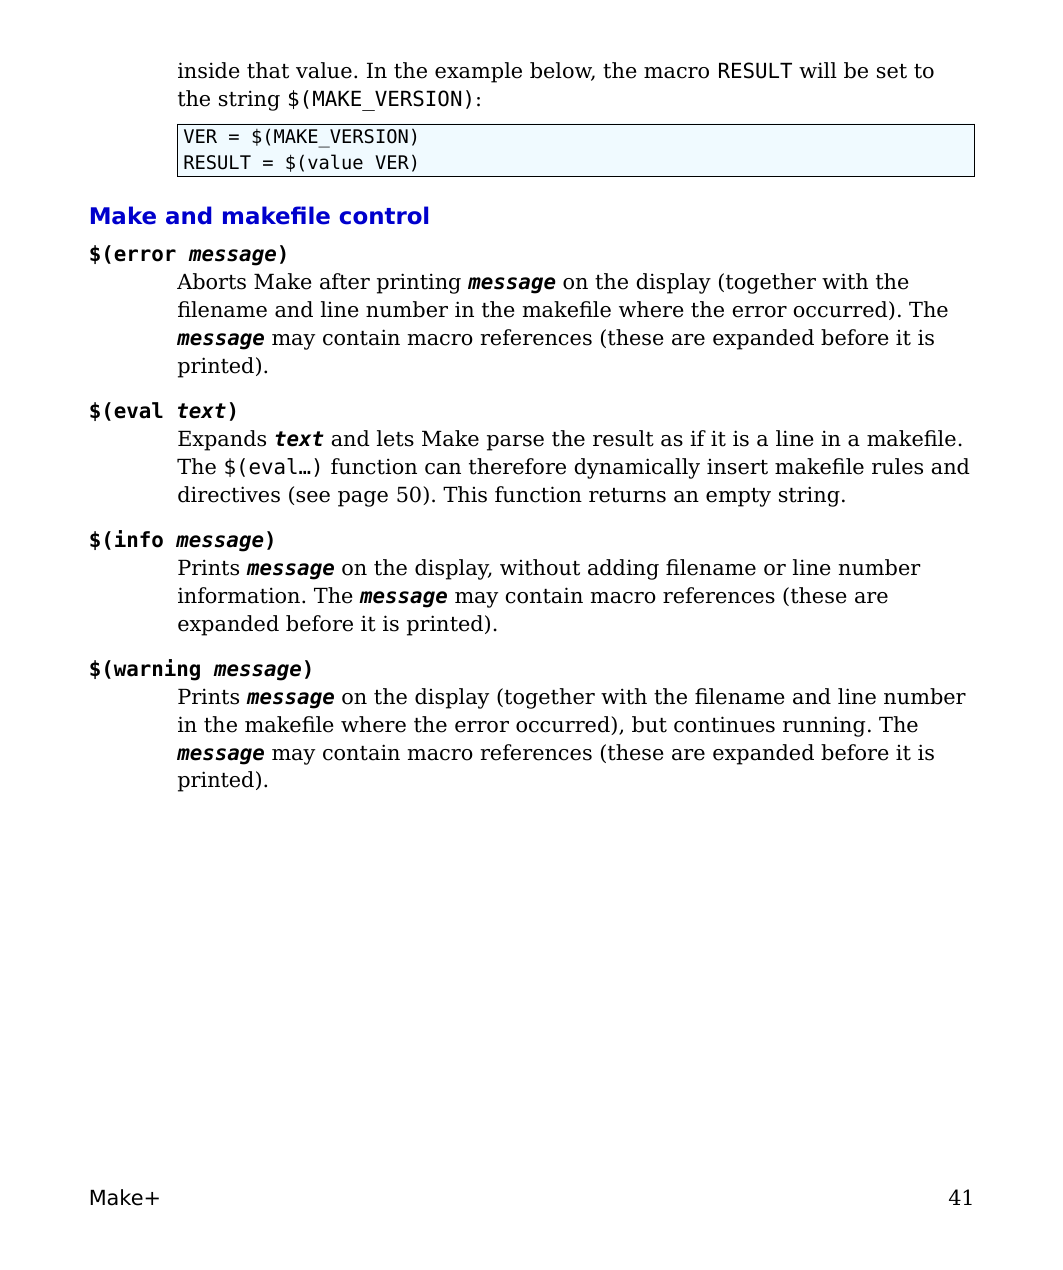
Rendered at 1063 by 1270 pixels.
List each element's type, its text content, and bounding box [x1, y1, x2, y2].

text $(error message) Aborts Make after printing message on the display (together with the filename and line number in the makefile where the error occurred). The message may contain macro references (these are expanded before it is printed). [88, 242, 974, 378]
text $(eval text) Expands text and lets Make parse the result as if it is a line in a makefile. The $(eval…) function can therefore dynamically insert makefile rules and directives (see page 50). This function returns an empty string. [88, 399, 974, 507]
text $(info message) Prints message on the display, without adding filename or line number information. The message may contain macro references (these are expanded before it is printed). [88, 528, 974, 636]
text RESULT = $(value VER) [178, 149, 974, 176]
text $(warning message) Prints message on the display (together with the filename and line number in the makefile where the error occurred), but continues running. The message may contain macro references (these are expanded before it is printed). [88, 657, 974, 793]
text inside that value. In the example below, the macro RESULT will be set to the string $(MAKE_VERSION): [88, 59, 974, 111]
subtitle Make and makefile control [88, 203, 974, 230]
text VER = $(MAKE_VERSION) [178, 125, 974, 148]
